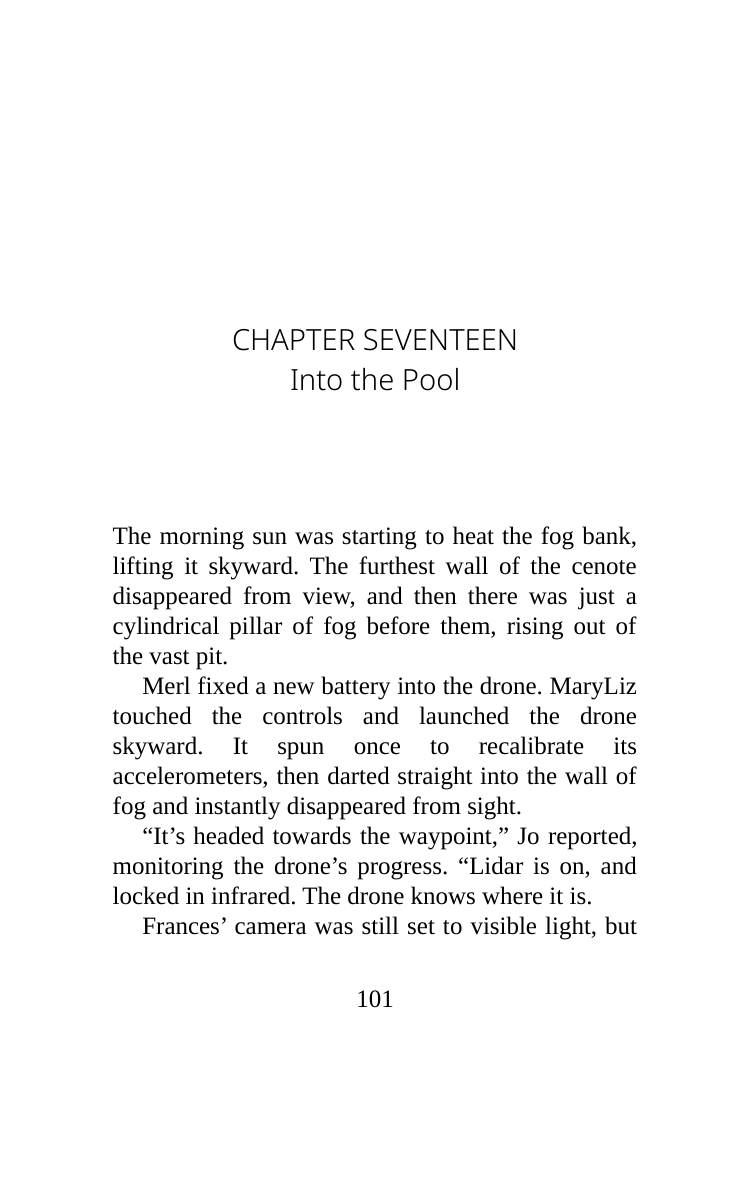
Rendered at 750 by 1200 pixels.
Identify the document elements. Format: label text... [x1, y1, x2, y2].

text “It’s headed towards the waypoint,” Jo reported, monitoring the drone’s progress. “Lidar is on, and locked in infrared. The drone knows where it is. [112, 820, 637, 910]
subtitle CHAPTER SEVENTEEN Into the Pool [112, 319, 637, 399]
text Frances’ camera was still set to visible light, but [112, 910, 637, 940]
text The morning sun was starting to heat the fog bank, lifting it skyward. The furthest wall of the cenote disappeared from view, and then there was just a cylindrical pillar of fog before them, rising out of the vast pit. [112, 520, 637, 670]
text Merl fixed a new battery into the drone. MaryLiz touched the controls and launched the drone skyward. It spun once to recalibrate its accelerometers, then darted straight into the wall of fog and instantly disappeared from sight. [112, 670, 637, 820]
